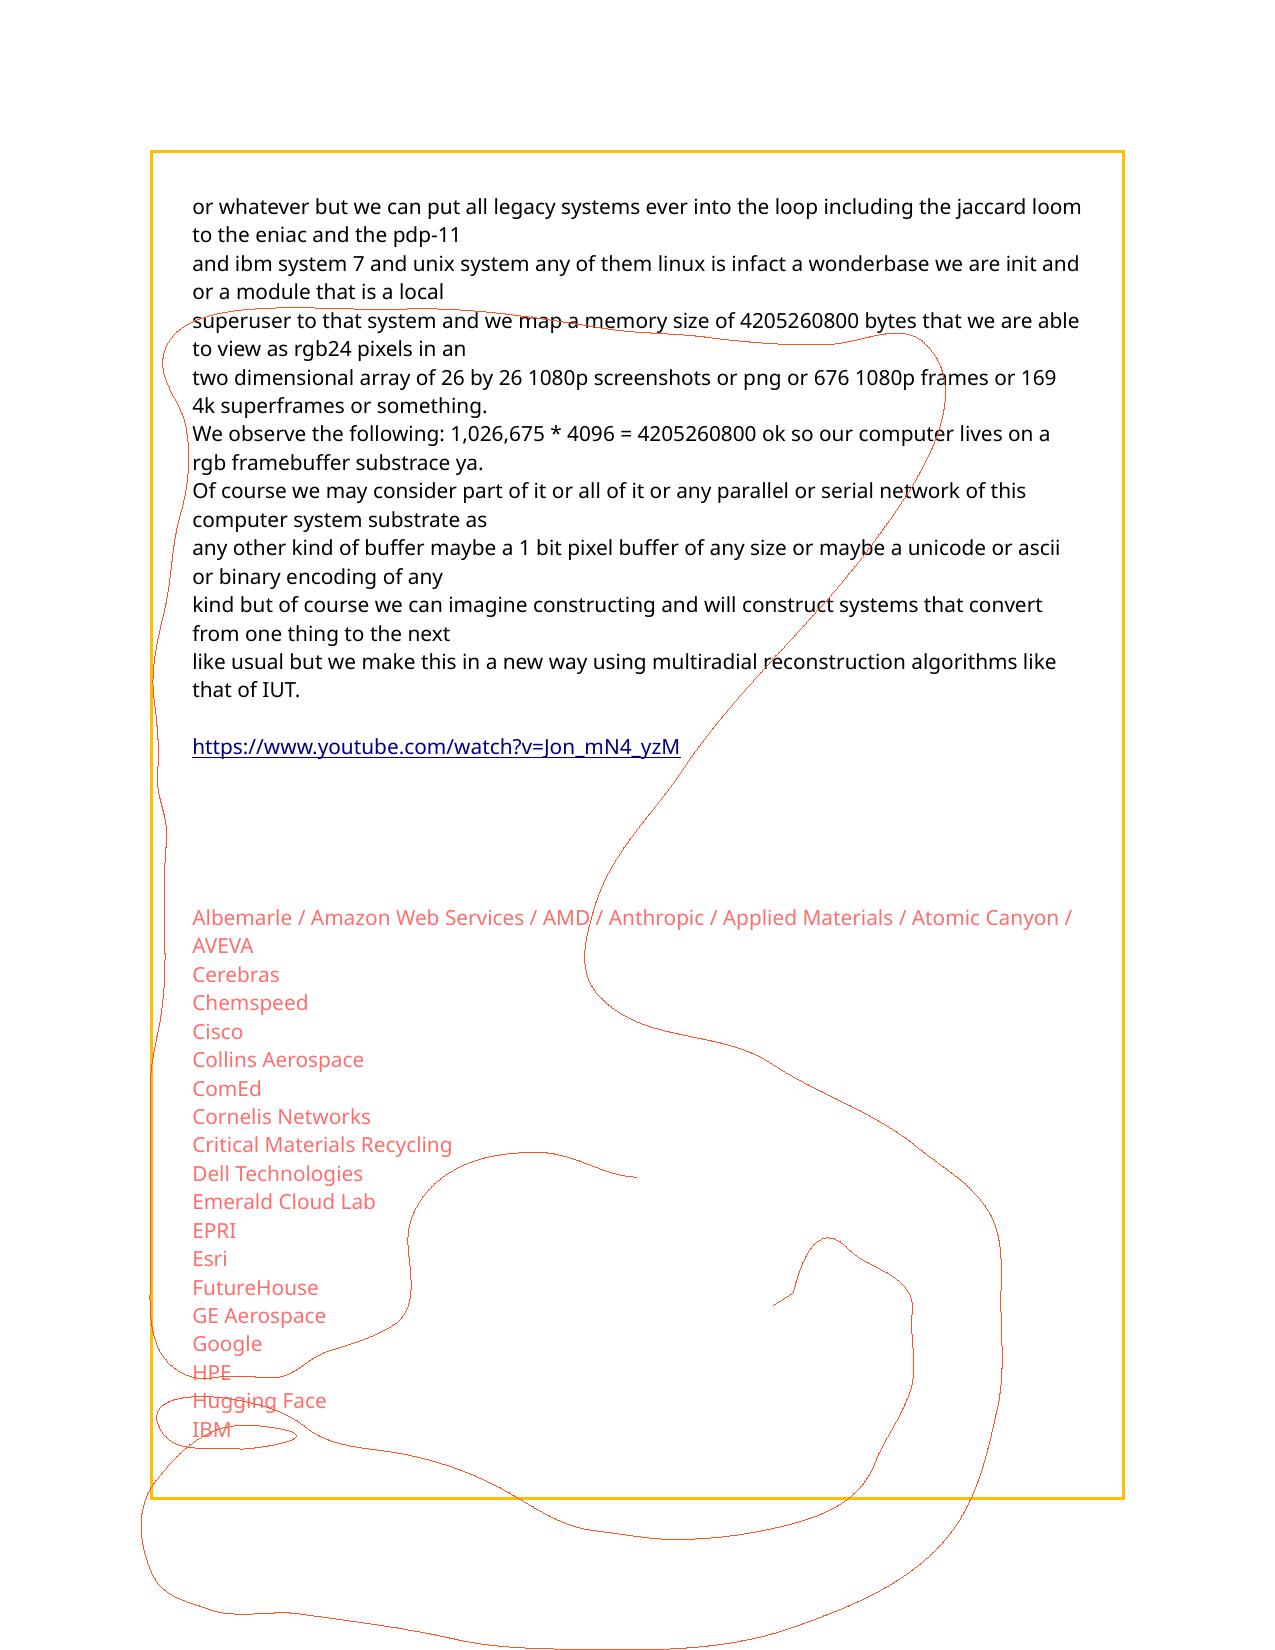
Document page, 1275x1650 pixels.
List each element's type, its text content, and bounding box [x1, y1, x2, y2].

text any other kind of buffer maybe a 1 bit pixel buffer of any size or maybe a unicode or ascii or binary encoding of any [192, 533, 1083, 590]
text and ibm system 7 and unix system any of them linux is infact a wonderbase we are init and or a module that is a local [192, 249, 1083, 306]
text https://www.youtube.com/watch?v=Jon_mN4_yzM [192, 732, 1083, 761]
text Of course we may consider part of it or all of it or any parallel or serial network of this computer system substrate as [192, 476, 1083, 533]
text Albemarle / Amazon Web Services / AMD / Anthropic / Applied Materials / Atomic Canyon / AVEVA Cerebras Chemspeed Cisco Collins Aerospace ComEd Cornelis Networks Critical Materials Recycling Dell Technologies Emerald Cloud Lab EPRI Esri FutureHouse GE Aerospace Google HPE Hugging Face IBM [192, 903, 1083, 1443]
text We observe the following: 1,026,675 * 4096 = 4205260800 ok so our computer lives on a rgb framebuffer substrace ya. [192, 419, 1083, 476]
text kind but of course we can imagine constructing and will construct systems that convert from one thing to the next [192, 590, 1083, 647]
text two dimensional array of 26 by 26 1080p screenshots or png or 676 1080p frames or 169 4k superframes or something. [192, 363, 1083, 419]
text superuser to that system and we map a memory size of 4205260800 bytes that we are able to view as rgb24 pixels in an [192, 306, 1083, 363]
text or whatever but we can put all legacy systems ever into the loop including the jaccard loom to the eniac and the pdp-11 [192, 192, 1083, 249]
text like usual but we make this in a new way using multiradial reconstruction algorithms like that of IUT. [192, 647, 1083, 704]
